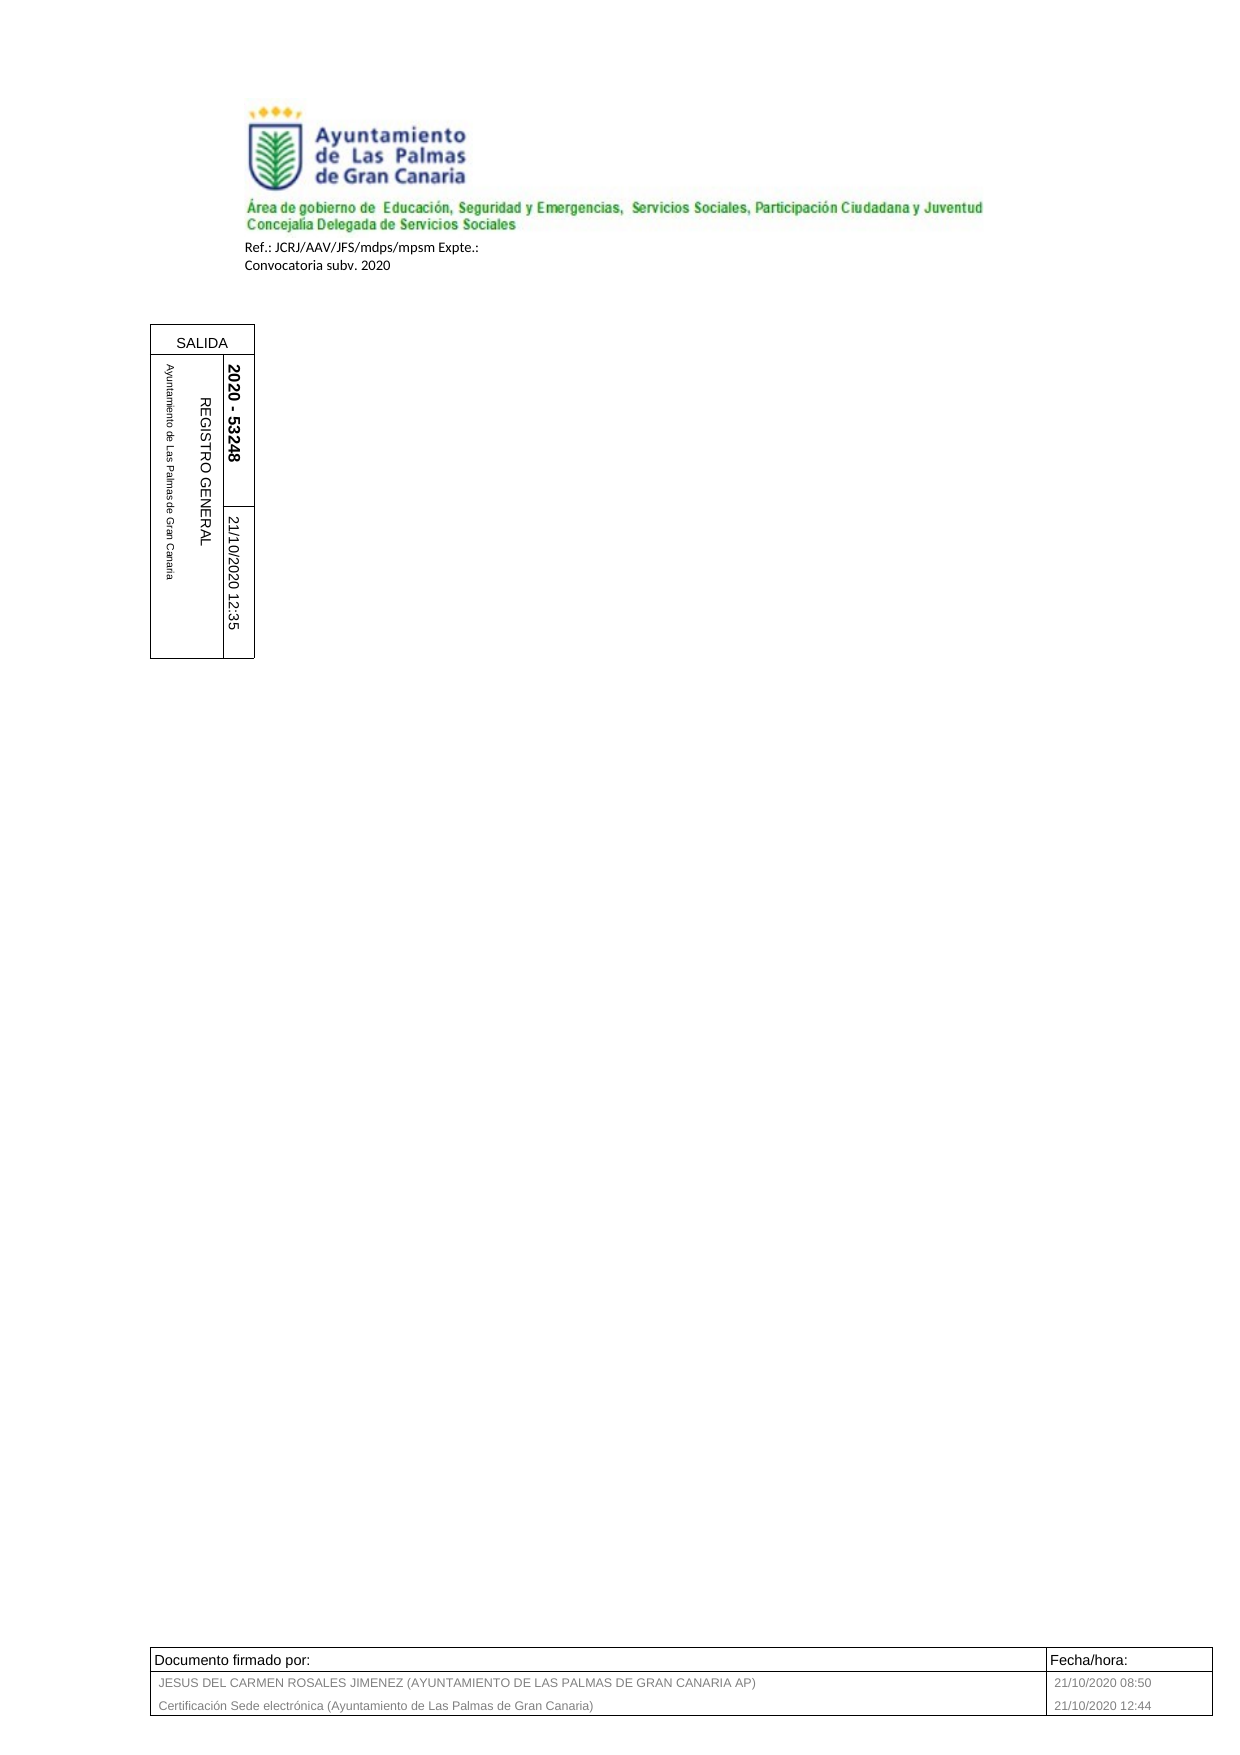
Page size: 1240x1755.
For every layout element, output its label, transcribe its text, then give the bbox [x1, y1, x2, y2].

text Ref.: JCRJ/AAV/JFS/mdps/mpsm Expte.: Convocatoria subv. 2020 [244, 238, 493, 273]
table_header SALIDA [151, 325, 254, 354]
table_cell [224, 507, 254, 658]
table_cell [224, 355, 254, 506]
table_cell [151, 355, 223, 658]
